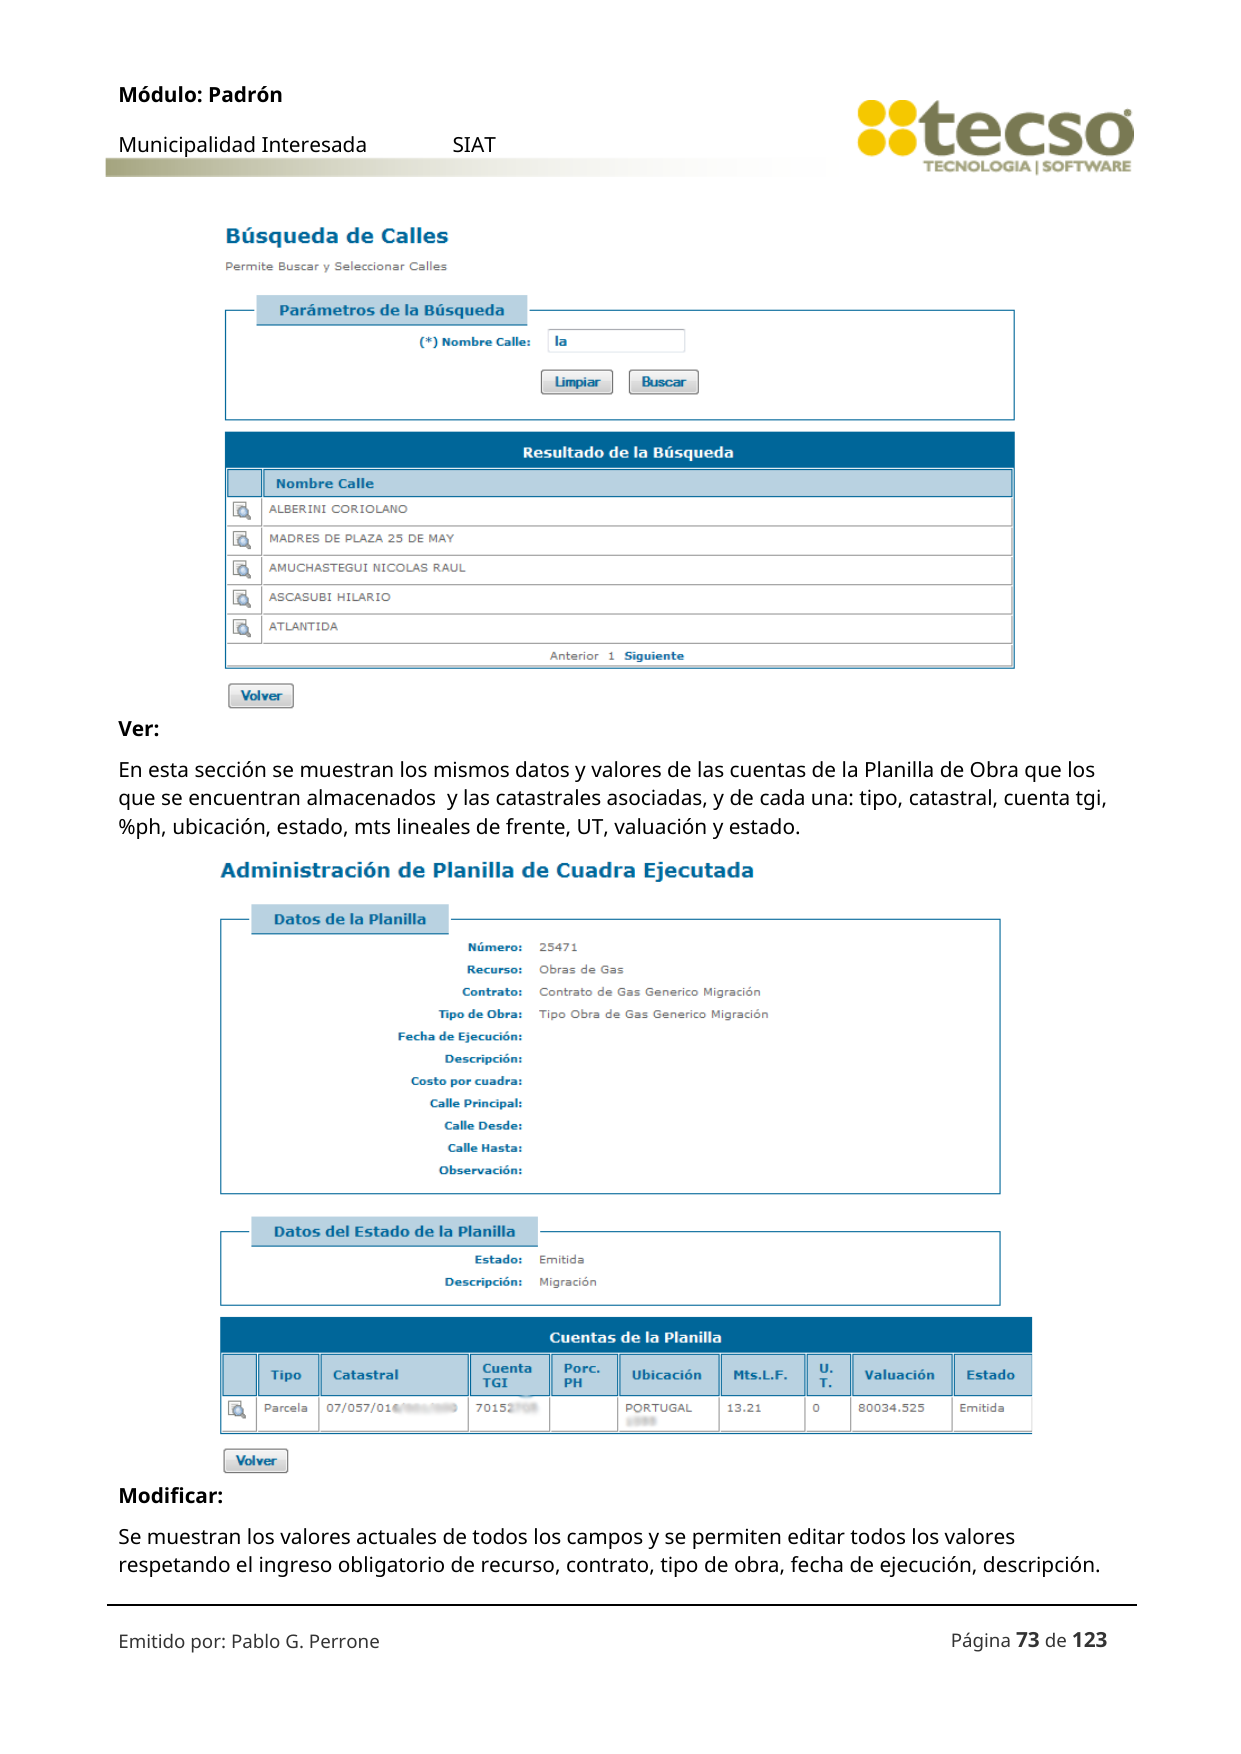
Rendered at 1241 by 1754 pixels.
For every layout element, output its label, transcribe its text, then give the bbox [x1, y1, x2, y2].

picture [567, 1333, 594, 1342]
picture [208, 854, 1033, 1481]
picture [216, 225, 1025, 714]
text En esta sección se muestran los mismos datos y valores de las cuentas de la Planilla de Obra que los que se encuentran almacenados y las catastrales asociadas, y de cada una: tipo, catastral, cuenta tgi, %ph, ubicación, estado, mts lineales de frente, UT, valuación y estado. [118, 755, 1122, 840]
picture [714, 1335, 721, 1342]
text Modificar: [118, 1481, 1122, 1509]
picture [628, 1332, 634, 1342]
picture [664, 1332, 682, 1342]
picture [609, 1335, 615, 1342]
text Ver: [118, 714, 1122, 742]
picture [105, 100, 1134, 177]
picture [685, 1332, 711, 1342]
picture [646, 1332, 653, 1342]
text Se muestran los valores actuales de todos los campos y se permiten editar todos los valores respetando el ingreso obligatorio de recurso, contrato, tipo de obra, fecha de ejecución, descripción. [118, 1522, 1122, 1579]
